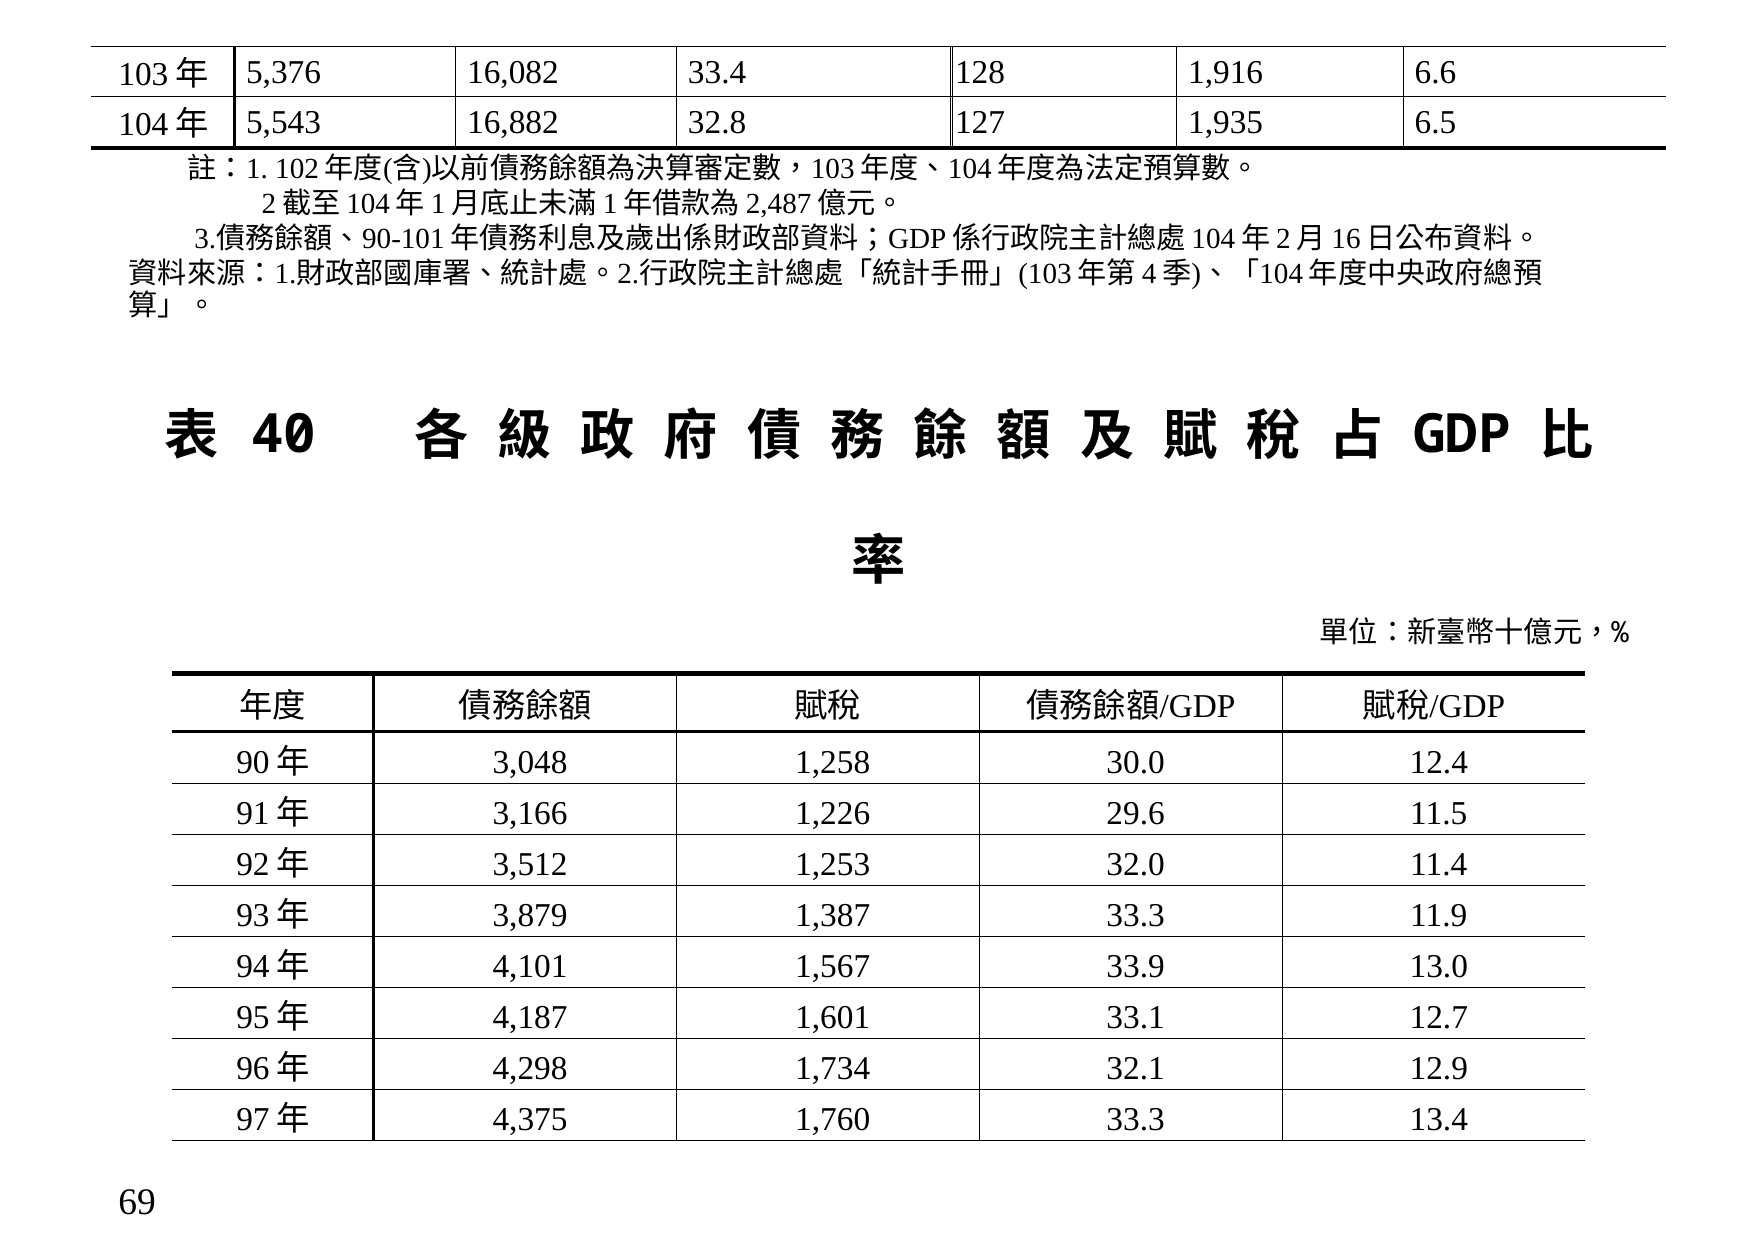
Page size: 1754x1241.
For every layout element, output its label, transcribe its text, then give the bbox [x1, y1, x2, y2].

table_cell 103年 [91, 47, 233, 96]
table_cell 11.4 [1283, 835, 1585, 885]
table_cell 33.1 [980, 988, 1282, 1038]
table_cell 1,734 [677, 1039, 979, 1089]
table_cell 6.5 [1404, 97, 1666, 146]
table_cell 4,187 [375, 988, 676, 1038]
table_cell 1,760 [677, 1090, 979, 1140]
table_cell 4,298 [375, 1039, 676, 1089]
table_cell 13.0 [1283, 937, 1585, 987]
table_header 賦稅/GDP [1283, 676, 1585, 730]
table_cell 1,226 [677, 784, 979, 834]
table_cell 32.0 [980, 835, 1282, 885]
table_cell 95年 [172, 988, 372, 1038]
table_cell 127 [953, 97, 1176, 146]
table_cell 12.9 [1283, 1039, 1585, 1089]
text 註：1. 102年度(含)以前債務餘額為決算審定數，103年度、104年度為法定預算數。 [187, 154, 1587, 185]
table_cell 6.6 [1404, 47, 1666, 96]
table_cell 4,101 [375, 937, 676, 987]
text 3.債務餘額、90-101年債務利息及歲出係財政部資料；GDP係行政院主計總處104年2月16日公布資料。 [128, 224, 1602, 255]
table_cell 16,082 [456, 47, 676, 96]
table_cell 90年 [172, 733, 372, 783]
table_cell 97年 [172, 1090, 372, 1140]
table_cell 11.5 [1283, 784, 1585, 834]
table_cell 104年 [91, 97, 233, 146]
table_cell 92年 [172, 835, 372, 885]
table_cell 33.3 [980, 886, 1282, 936]
table_header 賦稅 [677, 676, 979, 730]
table_cell 16,882 [456, 97, 676, 146]
table_cell 1,916 [1177, 47, 1403, 96]
table_cell 3,879 [375, 886, 676, 936]
table_cell 33.9 [980, 937, 1282, 987]
table_cell 94年 [172, 937, 372, 987]
table_cell 5,376 [236, 47, 455, 96]
table_cell 1,601 [677, 988, 979, 1038]
table_cell 91年 [172, 784, 372, 834]
table_cell 1,253 [677, 835, 979, 885]
table_cell 32.1 [980, 1039, 1282, 1089]
table_cell 1,387 [677, 886, 979, 936]
text 2截至104年1月底止未滿1年借款為2,487億元。 [232, 189, 1602, 220]
text 單位：新臺幣十億元，% [128, 608, 1628, 651]
table_cell 12.4 [1283, 733, 1585, 783]
table_cell 30.0 [980, 733, 1282, 783]
table_cell 32.8 [677, 97, 950, 146]
table_header 債務餘額/GDP [980, 676, 1282, 730]
table_cell 96年 [172, 1039, 372, 1089]
table_cell 1,258 [677, 733, 979, 783]
table_cell 1,935 [1177, 97, 1403, 146]
table_cell 12.7 [1283, 988, 1585, 1038]
table_cell 3,048 [375, 733, 676, 783]
table_cell 33.4 [677, 47, 950, 96]
table_cell 5,543 [236, 97, 455, 146]
text 資料來源：1.財政部國庫署、統計處。2.行政院主計總處「統計手冊」(103年第4季)、「104年度中央政府總預算」。 [128, 259, 1587, 321]
table_cell 128 [953, 47, 1176, 96]
table_cell 3,512 [375, 835, 676, 885]
table_cell 3,166 [375, 784, 676, 834]
table_cell 93年 [172, 886, 372, 936]
table_header 年度 [172, 676, 372, 730]
table_cell 29.6 [980, 784, 1282, 834]
table_header 債務餘額 [375, 676, 676, 730]
table_cell 33.3 [980, 1090, 1282, 1140]
subtitle 表40 各級政府債務餘額及賦稅占GDP比率 [128, 358, 1628, 608]
table_cell 13.4 [1283, 1090, 1585, 1140]
table_cell 1,567 [677, 937, 979, 987]
table_cell 4,375 [375, 1090, 676, 1140]
table_cell 11.9 [1283, 886, 1585, 936]
